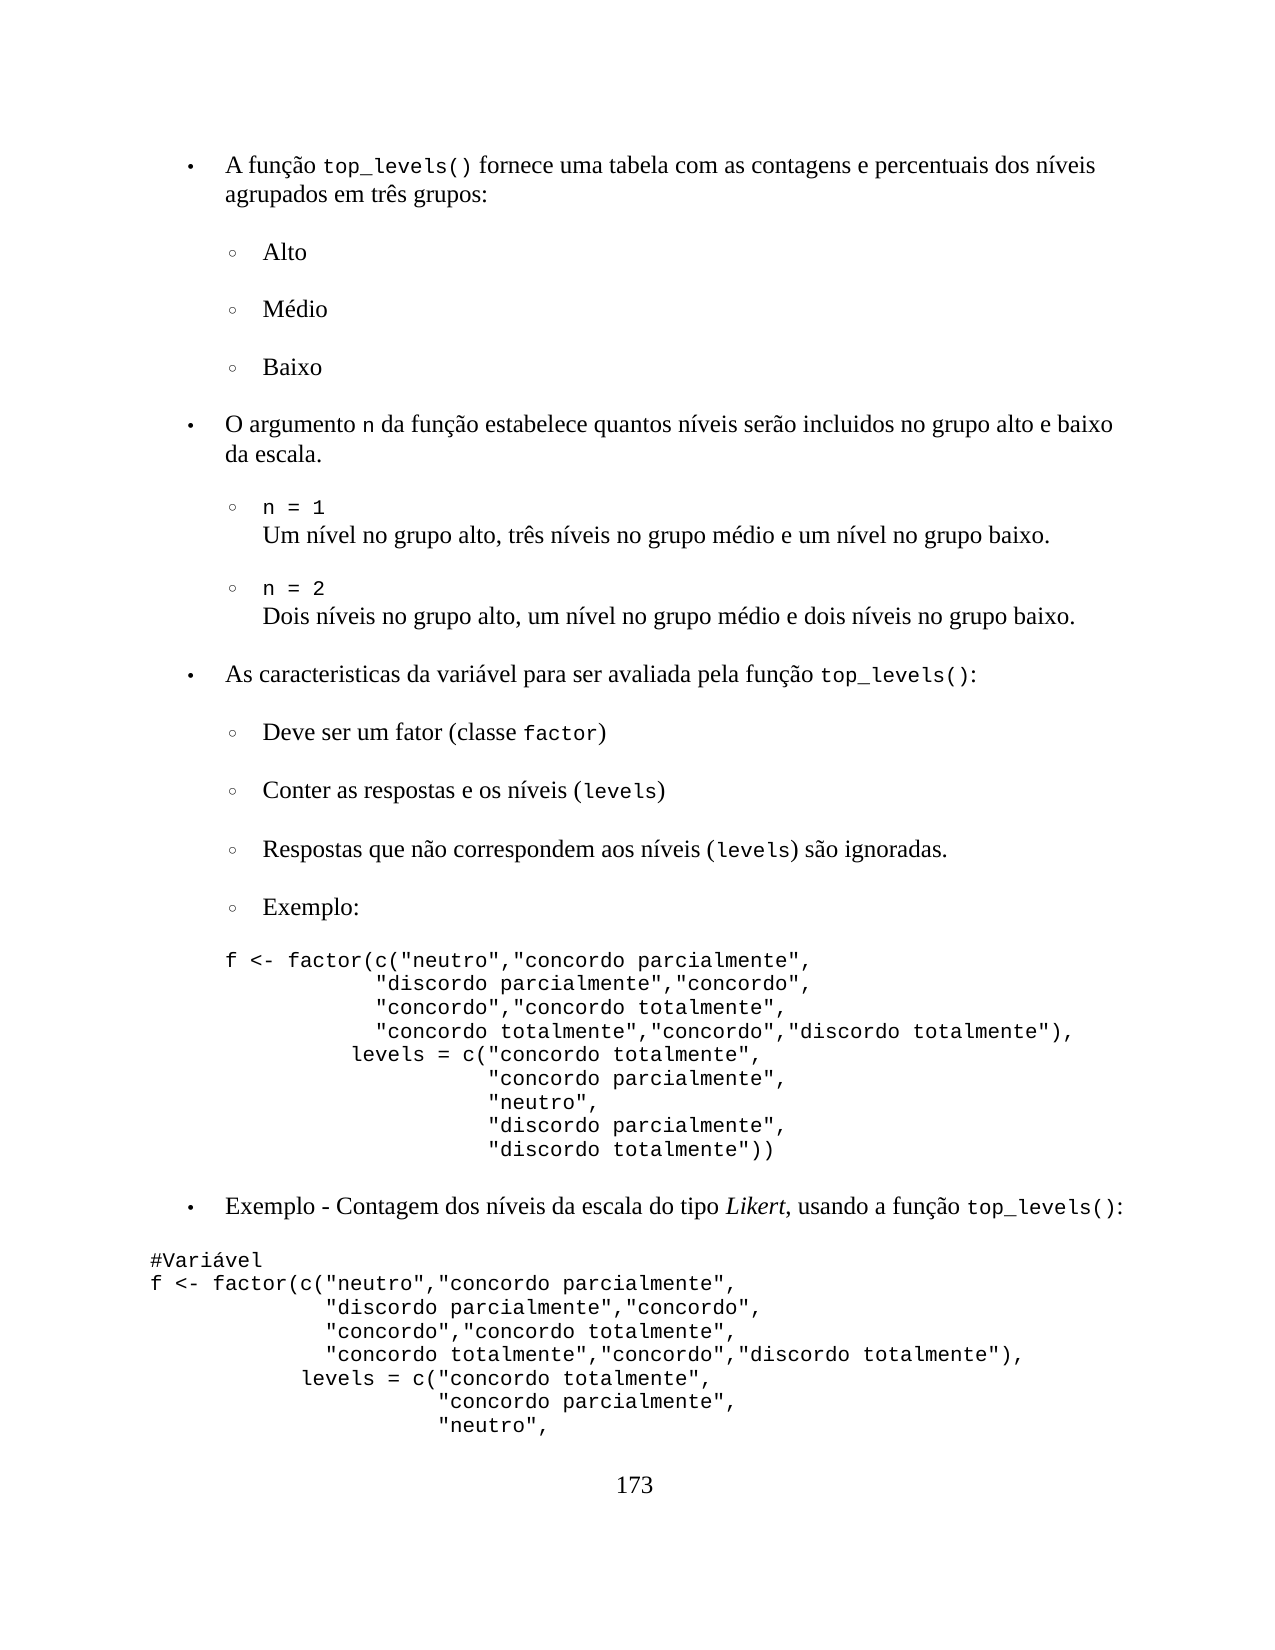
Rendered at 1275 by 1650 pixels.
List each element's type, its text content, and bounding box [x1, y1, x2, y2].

list Baixo [225, 352, 1125, 409]
list O argumento n da função estabelece quantos níveis serão incluidos no grupo alto e baixo da escala. [187, 409, 1125, 497]
list "discordo parcialmente","concordo", [187, 973, 1125, 997]
list "discordo parcialmente", [187, 1115, 1125, 1139]
list "discordo totalmente")) [187, 1139, 1125, 1163]
text "concordo totalmente","concordo","discordo totalmente"), [150, 1344, 1125, 1368]
list Conter as respostas e os níveis (levels) [225, 776, 1125, 834]
list f <- factor(c("neutro","concordo parcialmente", [187, 950, 1125, 973]
text "concordo","concordo totalmente", [150, 1321, 1125, 1344]
list n = 1 Um nível no grupo alto, três níveis no grupo médio e um nível no grupo baixo. [225, 497, 1125, 578]
text "neutro", [150, 1415, 1125, 1439]
list "concordo","concordo totalmente", [187, 997, 1125, 1021]
list Respostas que não correspondem aos níveis (levels) são ignoradas. [225, 834, 1125, 892]
text "discordo parcialmente","concordo", [150, 1297, 1125, 1321]
list Exemplo: [225, 892, 1125, 950]
list Alto [225, 237, 1125, 294]
text levels = c("concordo totalmente", [150, 1368, 1125, 1392]
text "concordo parcialmente", [150, 1392, 1125, 1415]
text #Variável [150, 1250, 1125, 1273]
list "concordo totalmente","concordo","discordo totalmente"), [187, 1021, 1125, 1044]
list "concordo parcialmente", [187, 1068, 1125, 1092]
list Médio [225, 294, 1125, 352]
list Deve ser um fator (classe factor) [225, 717, 1125, 776]
list levels = c("concordo totalmente", [187, 1044, 1125, 1068]
list As caracteristicas da variável para ser avaliada pela função top_levels(): [187, 659, 1125, 717]
text f <- factor(c("neutro","concordo parcialmente", [150, 1273, 1125, 1297]
list A função top_levels() fornece uma tabela com as contagens e percentuais dos níveis agrupados em três grupos: [187, 150, 1125, 237]
list "neutro", [187, 1092, 1125, 1115]
list n = 2 Dois níveis no grupo alto, um nível no grupo médio e dois níveis no grupo baixo. [225, 578, 1125, 659]
list Exemplo - Contagem dos níveis da escala do tipo Likert, usando a função top_levels(): [187, 1191, 1125, 1250]
